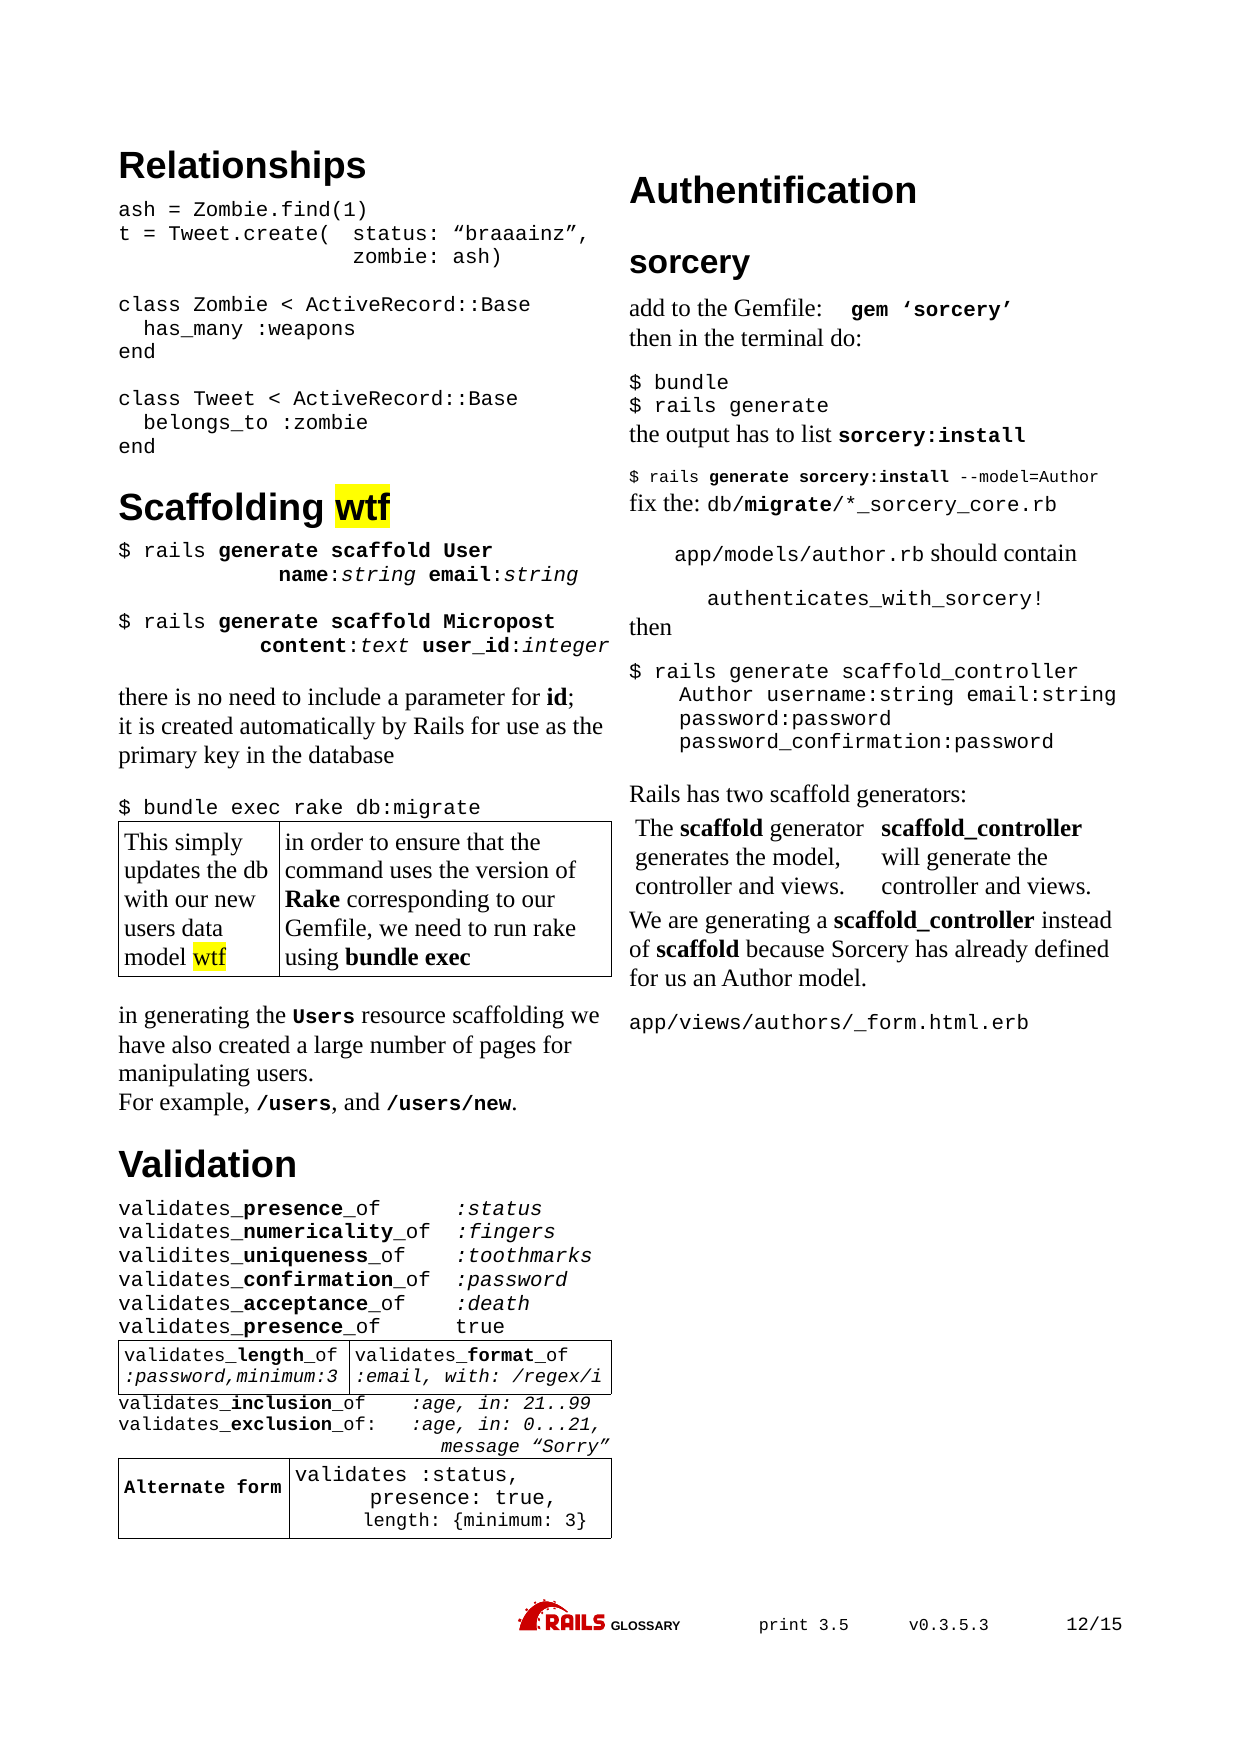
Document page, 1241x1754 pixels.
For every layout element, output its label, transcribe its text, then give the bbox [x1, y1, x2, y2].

text We are generating a scaffold_controller instead of scaffold because Sorcery has already defined [629, 905, 1122, 963]
text validates_inclusion_of :age, in: 21..99 [118, 1395, 611, 1415]
text Author username:string email:string [629, 684, 1122, 708]
text it is created automatically by Rails for use as the [118, 711, 611, 740]
text validites_uniqueness_of :toothmarks [118, 1245, 611, 1269]
table_header validates :status, presence: true, length: {minimum: 3} [290, 1459, 611, 1538]
text end [118, 341, 611, 365]
text in generating the Users resource scaffolding we have also created a large number of pages for manipulating users. [118, 1000, 611, 1087]
table_header in order to ensure that the command uses the version of Rake corresponding to our Gemfile, we need to run rake using bundle exec [280, 822, 611, 976]
subtitle sorcery [629, 242, 1122, 281]
table_header validates_length_of :password,minimum:3 [119, 1341, 349, 1394]
text class Zombie < ActiveRecord::Base [118, 294, 611, 317]
text add to the Gemfile: gem ‘sorcery’ [629, 293, 1122, 323]
text validates_numericality_of :fingers [118, 1222, 611, 1245]
text password_confirmation:password [629, 732, 1122, 755]
text end [118, 436, 611, 459]
text then [629, 612, 1122, 640]
text validates_presence_of :status [118, 1198, 611, 1222]
text has_many :weapons [118, 317, 611, 341]
table_header The scaffold generator generates the model, controller and views. [629, 808, 875, 905]
text t = Tweet.create( status: “braaainz”, [118, 223, 611, 247]
subtitle Scaffolding wtf [118, 484, 611, 528]
table_header validates_format_of :email, with: /regex/i [350, 1341, 611, 1394]
text $ rails generate [629, 395, 1122, 419]
text $ bundle exec rake db:migrate [118, 797, 611, 821]
text $ rails generate sorcery:install --model=Author [629, 469, 1122, 488]
text app/views/authors/_form.html.erb [629, 1012, 1122, 1036]
text app/models/author.rb should contain [629, 538, 1122, 567]
text validates_presence_of true [118, 1316, 611, 1340]
text the output has to list sorcery:install [629, 419, 1122, 449]
text $ rails generate scaffold_controller [629, 661, 1122, 684]
text fix the: db/migrate/*_sorcery_core.rb [629, 488, 1122, 517]
text For example, /users, and /users/new. [118, 1087, 611, 1117]
text message “Sorry” [118, 1436, 611, 1458]
text class Tweet < ActiveRecord::Base [118, 388, 611, 412]
subtitle Relationships [118, 143, 611, 187]
text validates_acceptance_of :death [118, 1292, 611, 1316]
text $ bundle [629, 372, 1122, 395]
text Rails has two scaffold generators: [629, 779, 1122, 808]
text primary key in the database [118, 740, 611, 769]
text there is no need to include a parameter for id; [118, 682, 611, 711]
table_header scaffold_controller will generate the controller and views. [875, 808, 1122, 905]
text belongs_to :zombie [118, 412, 611, 436]
text authenticates_with_sorcery! [629, 588, 1122, 612]
text validates_exclusion_of: :age, in: 0...21, [118, 1415, 611, 1436]
text content:text user_id:integer [118, 635, 611, 659]
text name:string email:string [118, 564, 611, 588]
text $ rails generate scaffold User [118, 541, 611, 564]
table_header Alternate form [119, 1459, 289, 1538]
text validates_confirmation_of :password [118, 1269, 611, 1292]
text password:password [629, 708, 1122, 732]
subtitle Validation [118, 1142, 611, 1185]
text then in the terminal do: [629, 323, 1122, 351]
text ash = Zombie.find(1) [118, 199, 611, 223]
text $ rails generate scaffold Micropost [118, 611, 611, 635]
text for us an Author model. [629, 963, 1122, 992]
table_header This simply updates the db with our new users data model wtf [119, 822, 279, 976]
subtitle Authentification [629, 168, 1122, 212]
text zombie: ash) [118, 247, 611, 270]
